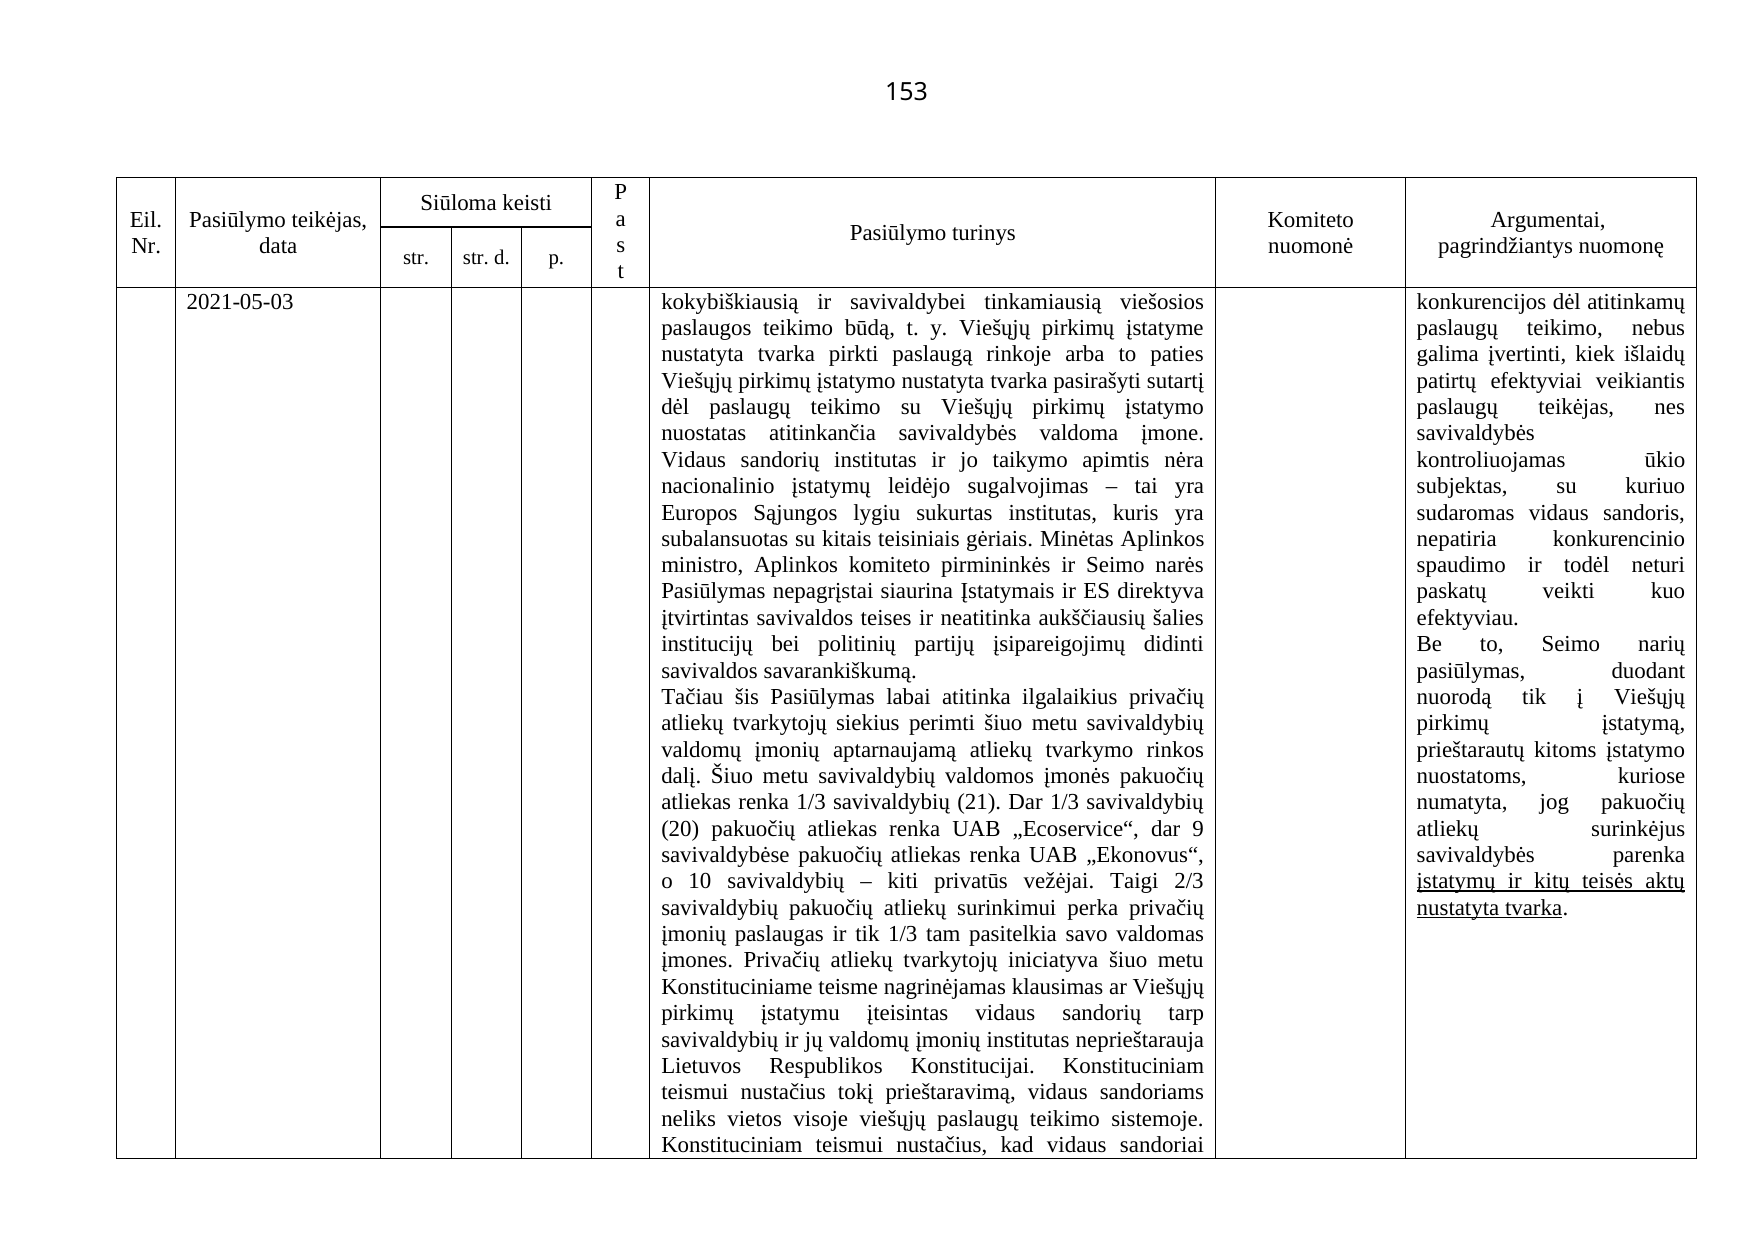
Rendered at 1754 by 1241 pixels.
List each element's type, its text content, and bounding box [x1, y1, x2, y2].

table_cell [381, 288, 451, 1157]
table_cell p. [522, 228, 591, 287]
table_cell [522, 288, 591, 1157]
table_cell konkurencijos dėl atitinkamų paslaugų teikimo, nebus galima įvertinti, kiek išlaidų patirtų efektyviai veikiantis paslaugų teikėjas, nes savivaldybės kontroliuojamas ūkio subjektas, su kuriuo sudaromas vidaus sandoris, nepatiria konkurencinio spaudimo ir todėl neturi paskatų veikti kuo efektyviau. Be to, Seimo narių pasiūlymas, duodant nuorodą tik į Viešųjų pirkimų įstatymą, prieštarautų kitoms įstatymo nuostatoms, kuriose numatyta, jog pakuočių atliekų surinkėjus savivaldybės parenka įstatymų ir kitų teisės aktų nustatyta tvarka. [1406, 288, 1696, 1157]
table_cell [592, 288, 649, 1157]
table_cell kokybiškiausią ir savivaldybei tinkamiausią viešosios paslaugos teikimo būdą, t. y. Viešųjų pirkimų įstatyme nustatyta tvarka pirkti paslaugą rinkoje arba to paties Viešųjų pirkimų įstatymo nustatyta tvarka pasirašyti sutartį dėl paslaugų teikimo su Viešųjų pirkimų įstatymo nuostatas atitinkančia savivaldybės valdoma įmone. Vidaus sandorių institutas ir jo taikymo apimtis nėra nacionalinio įstatymų leidėjo sugalvojimas – tai yra Europos Sąjungos lygiu sukurtas institutas, kuris yra subalansuotas su kitais teisiniais gėriais. Minėtas Aplinkos ministro, Aplinkos komiteto pirmininkės ir Seimo narės Pasiūlymas nepagrįstai siaurina Įstatymais ir ES direktyva įtvirtintas savivaldos teises ir neatitinka aukščiausių šalies institucijų bei politinių partijų įsipareigojimų didinti savivaldos savarankiškumą. Tačiau šis Pasiūlymas labai atitinka ilgalaikius privačių atliekų tvarkytojų siekius perimti šiuo metu savivaldybių valdomų įmonių aptarnaujamą atliekų tvarkymo rinkos dalį. Šiuo metu savivaldybių valdomos įmonės pakuočių atliekas renka 1/3 savivaldybių (21). Dar 1/3 savivaldybių (20) pakuočių atliekas renka UAB „Ecoservice“, dar 9 savivaldybėse pakuočių atliekas renka UAB „Ekonovus“, o 10 savivaldybių – kiti privatūs vežėjai. Taigi 2/3 savivaldybių pakuočių atliekų surinkimui perka privačių įmonių paslaugas ir tik 1/3 tam pasitelkia savo valdomas įmones. Privačių atliekų tvarkytojų iniciatyva šiuo metu Konstituciniame teisme nagrinėjamas klausimas ar Viešųjų pirkimų įstatymu įteisintas vidaus sandorių tarp savivaldybių ir jų valdomų įmonių institutas neprieštarauja Lietuvos Respublikos Konstitucijai. Konstituciniam teismui nustačius tokį prieštaravimą, vidaus sandoriams neliks vietos visoje viešųjų paslaugų teikimo sistemoje. Konstituciniam teismui nustačius, kad vidaus sandoriai [650, 288, 1215, 1157]
table_cell [117, 288, 175, 1157]
table_header Eil. Nr. [117, 178, 175, 287]
table_header Pasiūlymo turinys [650, 178, 1215, 287]
table_cell str. d. [452, 228, 521, 287]
table_header Pasiūlymo teikėjas, data [176, 178, 380, 287]
table_header Pastabos [592, 178, 649, 287]
table_cell [452, 288, 521, 1157]
table_cell [1216, 288, 1405, 1157]
table_cell 2021-05-03 [176, 288, 380, 1157]
table_cell str. [381, 228, 451, 287]
table_header Siūloma keisti [381, 178, 591, 226]
table_header Argumentai, pagrindžiantys nuomonę [1406, 178, 1696, 287]
table_header Komiteto nuomonė [1216, 178, 1405, 287]
